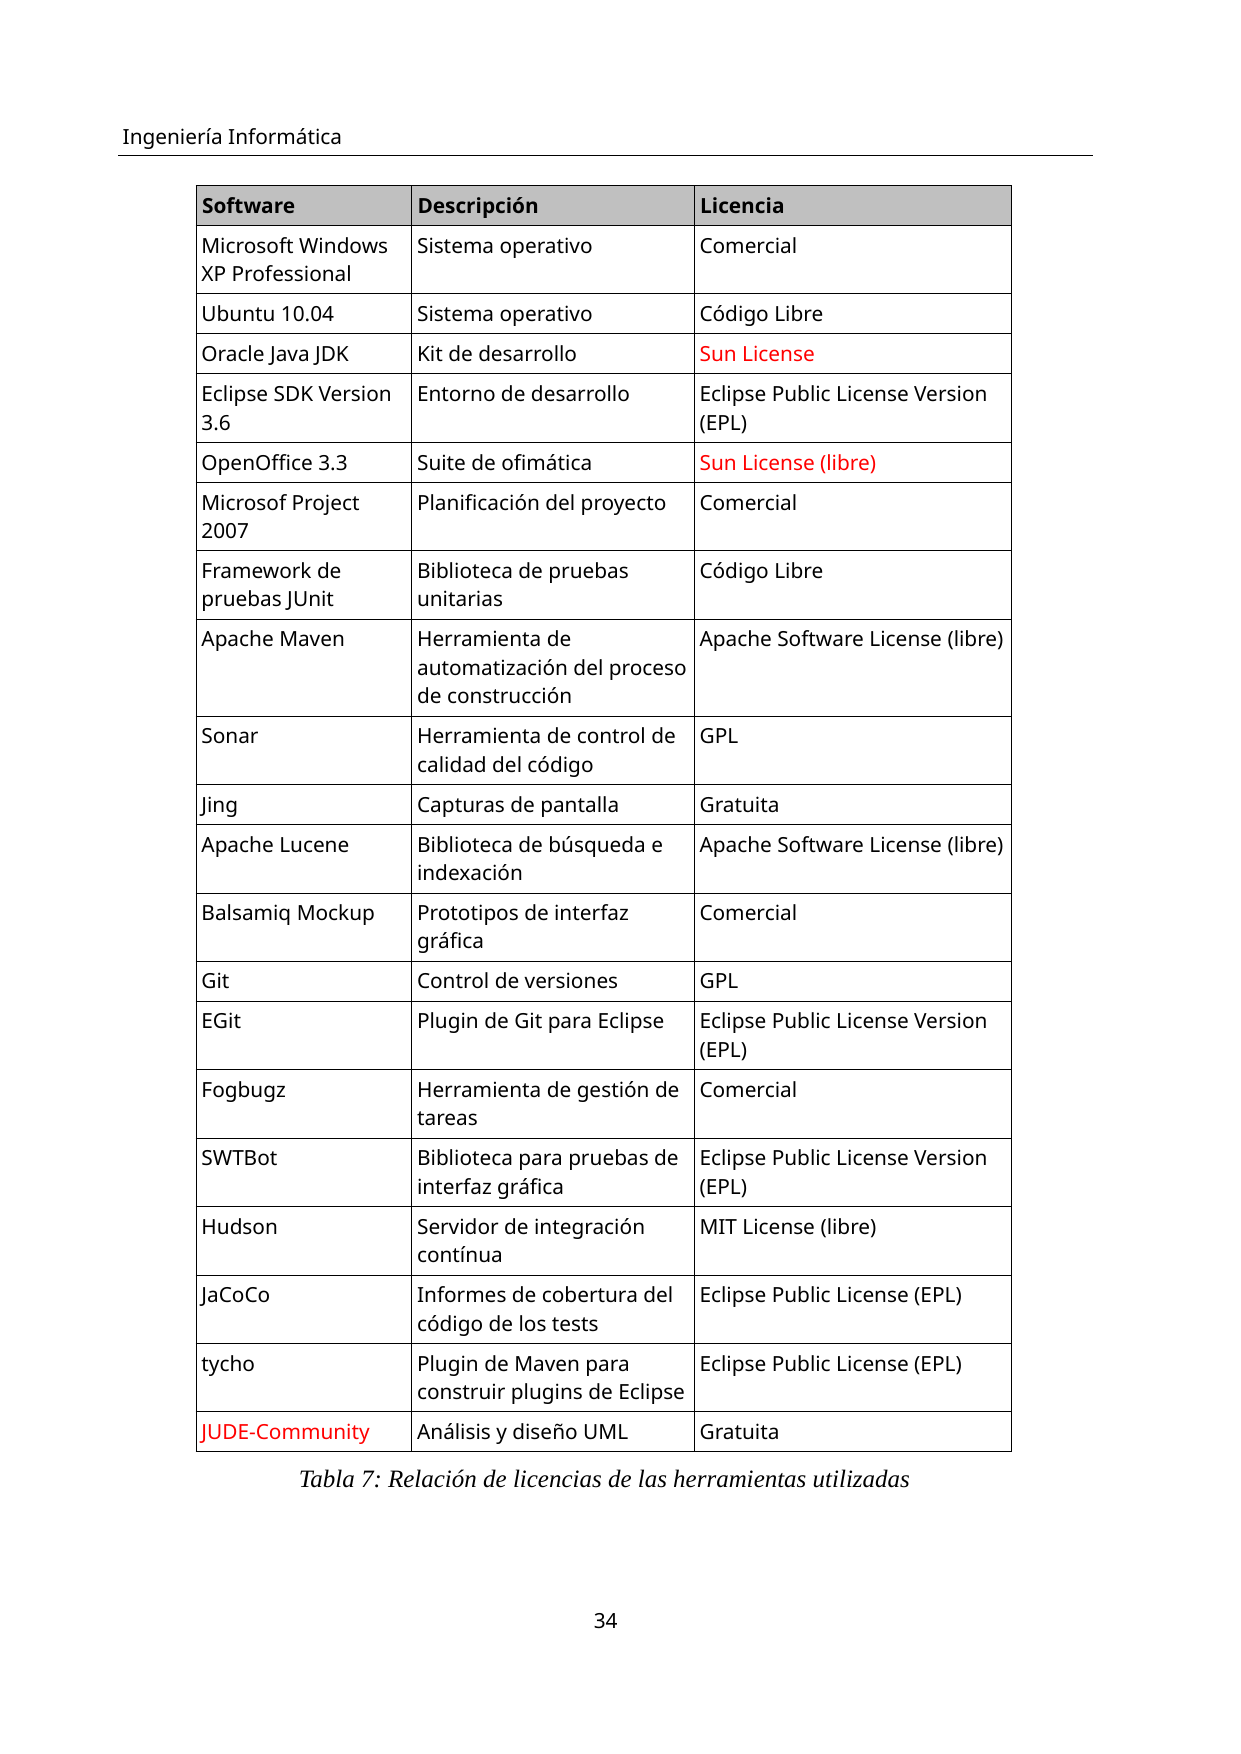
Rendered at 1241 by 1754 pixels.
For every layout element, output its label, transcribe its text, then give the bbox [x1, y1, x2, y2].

table_cell Comercial [695, 894, 1011, 961]
table_cell Control de versiones [412, 962, 694, 1001]
table_cell Apache Software License (libre) [695, 620, 1011, 716]
table_cell Capturas de pantalla [412, 785, 694, 824]
table_cell Plugin de Maven para construir plugins de Eclipse [412, 1344, 694, 1411]
table_cell Framework de pruebas JUnit [197, 551, 411, 619]
table_cell Herramienta de automatización del proceso de construcción [412, 620, 694, 716]
table_cell EGit [197, 1002, 411, 1069]
table_cell Sonar [197, 717, 411, 784]
table_cell Hudson [197, 1207, 411, 1274]
table_cell Eclipse Public License (EPL) [695, 1276, 1011, 1343]
table_cell Comercial [695, 483, 1011, 550]
table_cell Plugin de Git para Eclipse [412, 1002, 694, 1069]
table_cell SWTBot [197, 1139, 411, 1206]
table_cell Herramienta de control de calidad del código [412, 717, 694, 784]
table_header Descripción [412, 186, 694, 225]
table_cell Gratuita [695, 785, 1011, 824]
table_cell Suite de ofimática [412, 443, 694, 482]
table_cell Jing [197, 785, 411, 824]
table_cell Herramienta de gestión de tareas [412, 1070, 694, 1138]
table_cell Oracle Java JDK [197, 334, 411, 373]
table_cell Apache Software License (libre) [695, 825, 1011, 892]
table_header Licencia [695, 186, 1011, 225]
table_cell tycho [197, 1344, 411, 1411]
table_cell Entorno de desarrollo [412, 374, 694, 442]
text Tabla 7: Relación de licencias de las herramientas utilizadas [118, 1464, 1093, 1493]
table_cell Sun License (libre) [695, 443, 1011, 482]
table_cell Eclipse Public License Version (EPL) [695, 1002, 1011, 1069]
table_cell Sun License [695, 334, 1011, 373]
table_cell Código Libre [695, 551, 1011, 619]
table_cell GPL [695, 717, 1011, 784]
table_cell Microsoft Windows XP Professional [197, 226, 411, 293]
table_cell Fogbugz [197, 1070, 411, 1138]
table_cell Servidor de integración contínua [412, 1207, 694, 1274]
table_cell Eclipse Public License (EPL) [695, 1344, 1011, 1411]
table_cell OpenOffice 3.3 [197, 443, 411, 482]
table_cell Código Libre [695, 294, 1011, 333]
table_cell Análisis y diseño UML [412, 1412, 694, 1451]
table_cell Ubuntu 10.04 [197, 294, 411, 333]
table_cell GPL [695, 962, 1011, 1001]
table_cell Sistema operativo [412, 226, 694, 293]
table_cell Kit de desarrollo [412, 334, 694, 373]
table_cell Eclipse Public License Version (EPL) [695, 374, 1011, 442]
table_cell Prototipos de interfaz gráfica [412, 894, 694, 961]
table_cell Eclipse SDK Version 3.6 [197, 374, 411, 442]
table_cell Eclipse Public License Version (EPL) [695, 1139, 1011, 1206]
table_cell JaCoCo [197, 1276, 411, 1343]
table_cell Biblioteca de búsqueda e indexación [412, 825, 694, 892]
table_cell Comercial [695, 226, 1011, 293]
table_cell Apache Maven [197, 620, 411, 716]
table_cell Biblioteca para pruebas de interfaz gráfica [412, 1139, 694, 1206]
table_cell MIT License (libre) [695, 1207, 1011, 1274]
table_cell Microsof Project 2007 [197, 483, 411, 550]
table_header Software [197, 186, 411, 225]
table_cell JUDE-Community [197, 1412, 411, 1451]
table_cell Biblioteca de pruebas unitarias [412, 551, 694, 619]
table_cell Gratuita [695, 1412, 1011, 1451]
table_cell Git [197, 962, 411, 1001]
table_cell Apache Lucene [197, 825, 411, 892]
table_cell Sistema operativo [412, 294, 694, 333]
table_cell Informes de cobertura del código de los tests [412, 1276, 694, 1343]
table_cell Comercial [695, 1070, 1011, 1138]
table_cell Balsamiq Mockup [197, 894, 411, 961]
table_cell Planificación del proyecto [412, 483, 694, 550]
